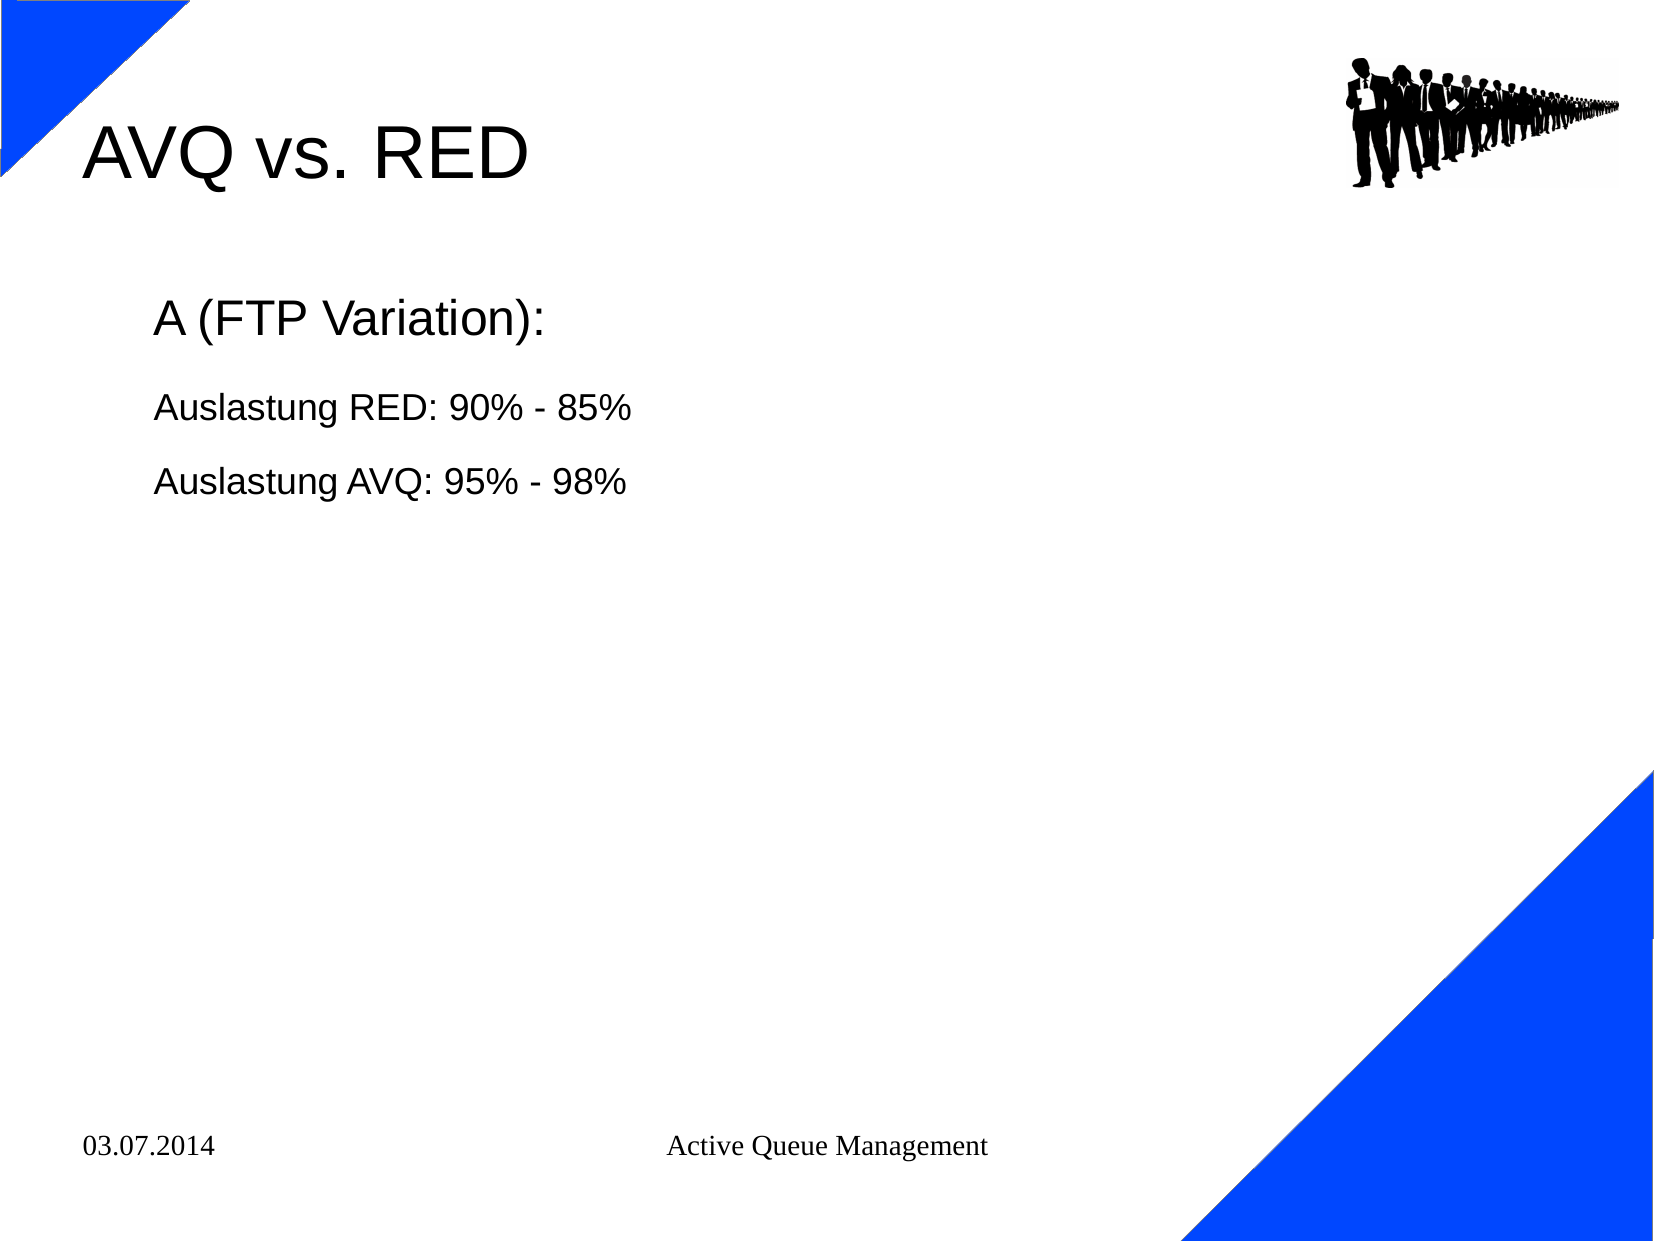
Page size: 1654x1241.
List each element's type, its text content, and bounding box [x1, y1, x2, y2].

title AVQ vs. RED [82, 49, 1571, 257]
text_box [1180, 770, 1654, 1241]
text_box [0, 0, 190, 177]
picture [1346, 58, 1619, 188]
list A (FTP Variation): Auslastung RED: 90% - 85% Auslastung AVQ: 95% - 98% [82, 290, 1571, 1109]
